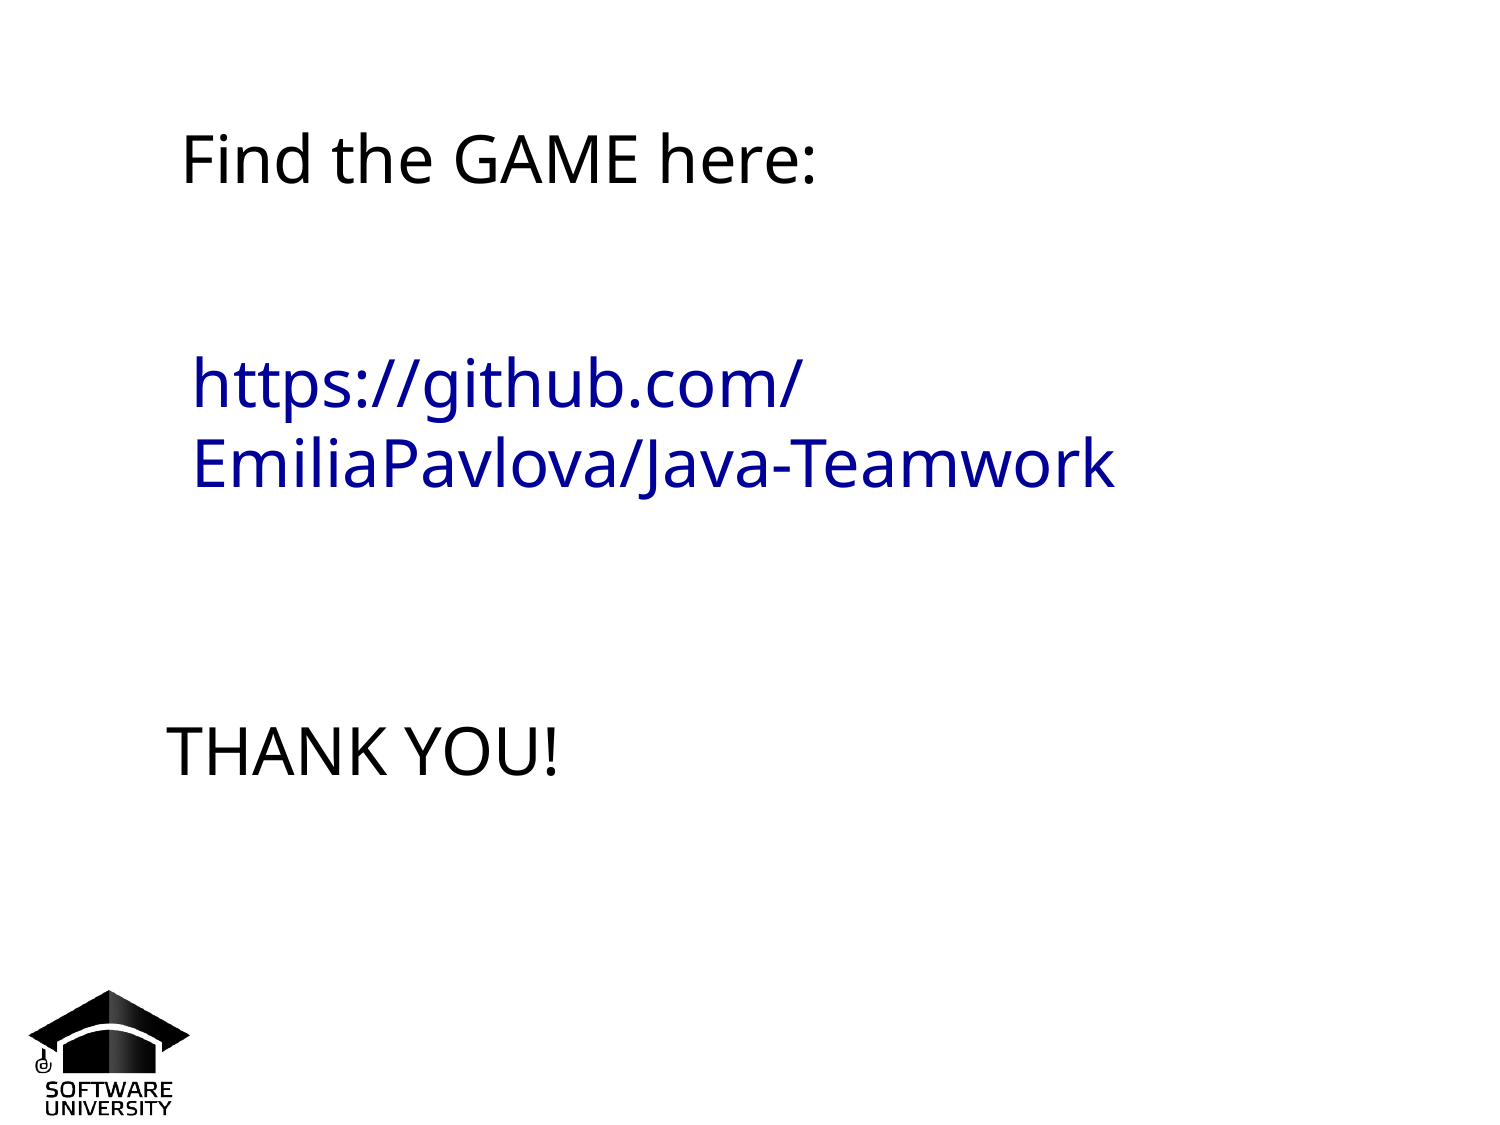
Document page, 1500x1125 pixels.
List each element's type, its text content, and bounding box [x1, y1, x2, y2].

picture [28, 989, 190, 1116]
title THANK YOU! [151, 673, 1321, 826]
title Find the GAME here: [165, 81, 1335, 233]
title https://github.com/EmiliaPavlova/Java-Teamwork [176, 345, 1257, 497]
